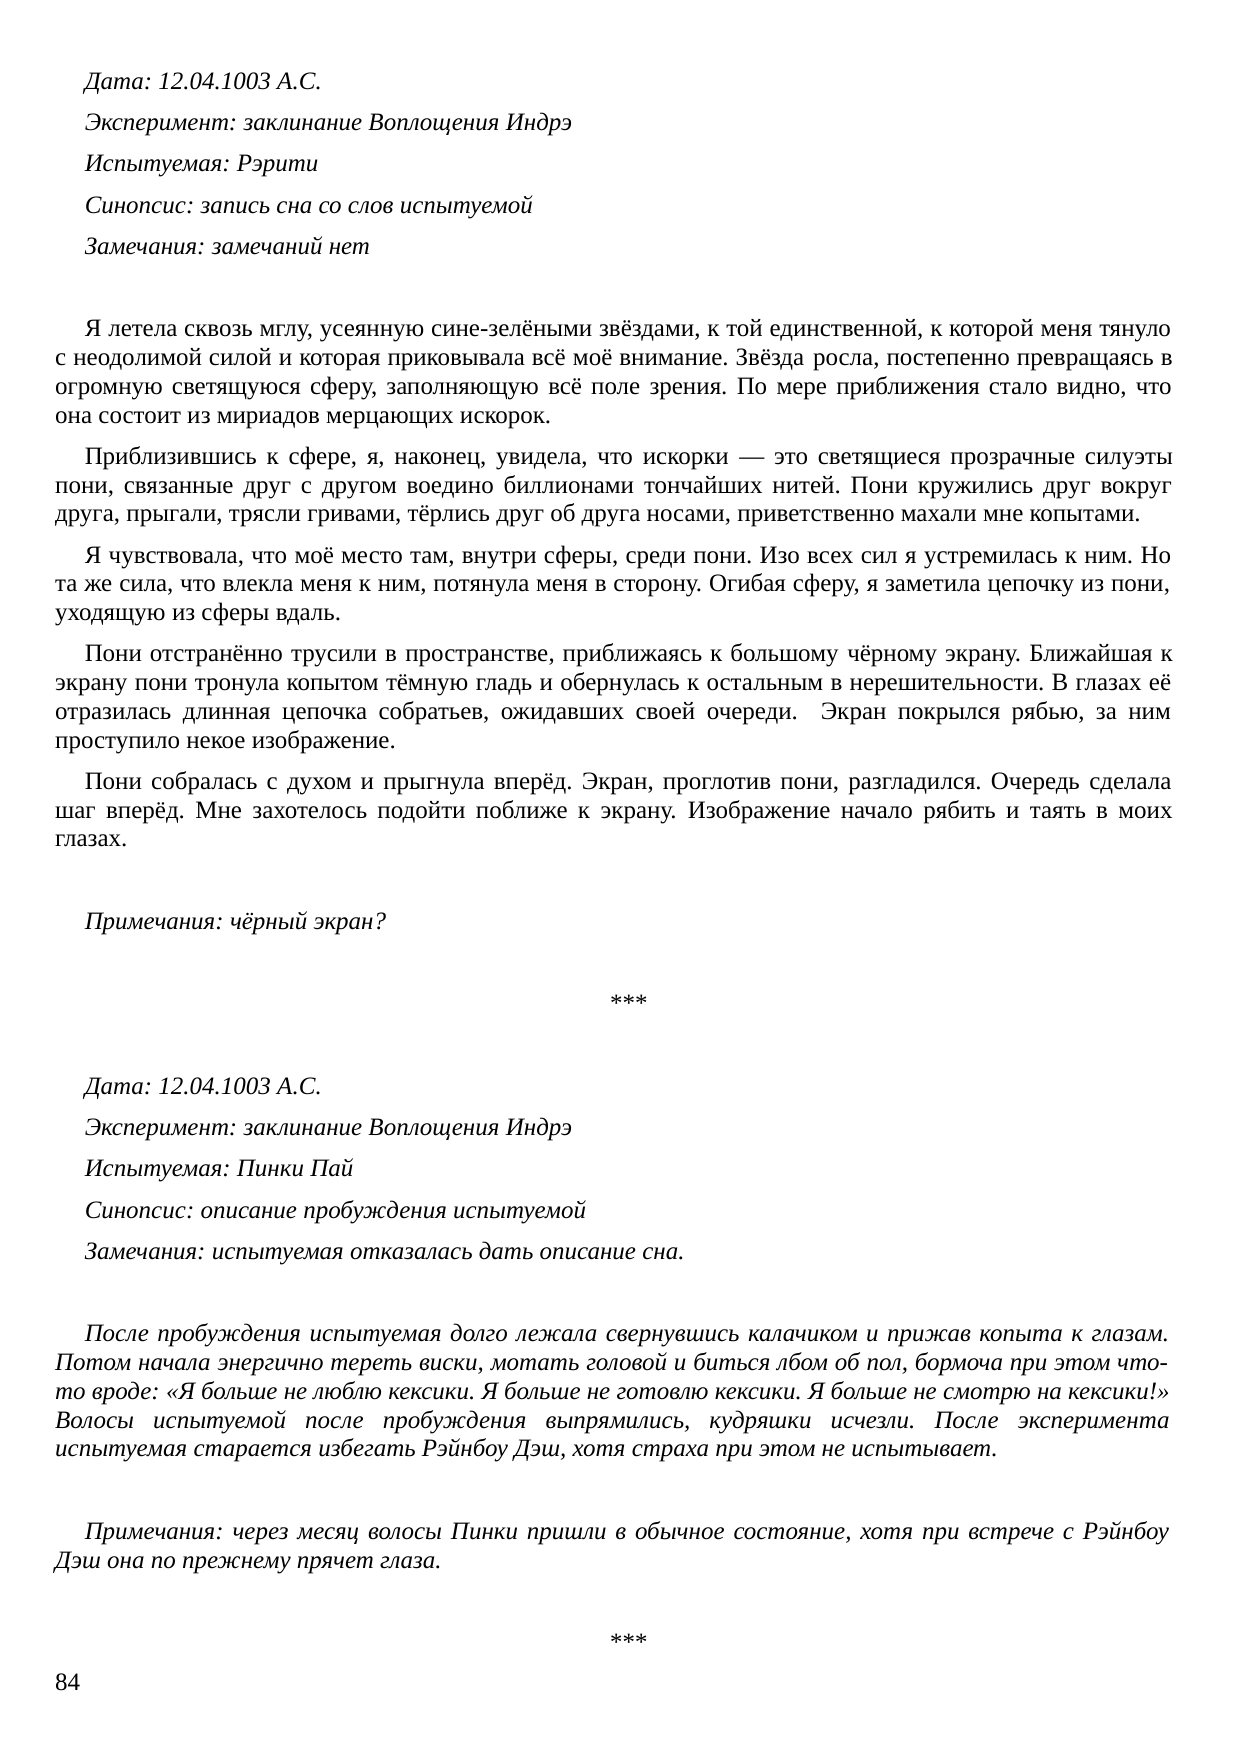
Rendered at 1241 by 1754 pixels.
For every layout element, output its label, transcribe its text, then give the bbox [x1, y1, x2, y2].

text Синопсис: описание пробуждения испытуемой [55, 1195, 1173, 1223]
text После пробуждения испытуемая долго лежала свернувшись калачиком и прижав копыта к глазам. Потом начала энергично тереть виски, мотать головой и биться лбом об пол, бормоча при этом что-то вроде: «Я больше не люблю кексики. Я больше не готовлю кексики. Я больше не смотрю на кексики!» Волосы испытуемой после пробуждения выпрямились, кудряшки исчезли. После эксперимента испытуемая старается избегать Рэйнбоу Дэш, хотя страха при этом не испытывает. [55, 1318, 1173, 1462]
text *** [55, 988, 1173, 1017]
text Я летела сквозь мглу, усеянную сине-зелёными звёздами, к той единственной, к которой меня тянуло с неодолимой силой и которая приковывала всё моё внимание. Звёзда росла, постепенно превращаясь в огромную светящуюся сферу, заполняющую всё поле зрения. По мере приближения стало видно, что она состоит из мириадов мерцающих искорок. [55, 313, 1173, 428]
text Эксперимент: заклинание Воплощения Индрэ [55, 107, 1173, 136]
text Я чувствовала, что моё место там, внутри сферы, среди пони. Изо всех сил я устремилась к ним. Но та же сила, что влекла меня к ним, потянула меня в сторону. Огибая сферу, я заметила цепочку из пони, уходящую из сферы вдаль. [55, 540, 1173, 626]
text Пони отстранённо трусили в пространстве, приближаясь к большому чёрному экрану. Ближайшая к экрану пони тронула копытом тёмную гладь и обернулась к остальным в нерешительности. В глазах её отразилась длинная цепочка собратьев, ожидавших своей очереди. Экран покрылся рябью, за ним проступило некое изображение. [55, 638, 1173, 753]
text Замечания: замечаний нет [55, 231, 1173, 260]
text Приблизившись к сфере, я, наконец, увидела, что искорки — это светящиеся прозрачные силуэты пони, связанные друг с другом воедино биллионами тончайших нитей. Пони кружились друг вокруг друга, прыгали, трясли гривами, тёрлись друг об друга носами, приветственно махали мне копытами. [55, 441, 1173, 527]
text Испытуемая: Пинки Пай [55, 1153, 1173, 1182]
text Примечания: через месяц волосы Пинки пришли в обычное состояние, хотя при встрече с Рэйнбоу Дэш она по прежнему прячет глаза. [55, 1516, 1173, 1573]
text Испытуемая: Рэрити [55, 148, 1173, 177]
text Эксперимент: заклинание Воплощения Индрэ [55, 1112, 1173, 1141]
text Дата: 12.04.1003 А.С. [55, 1071, 1173, 1100]
text Пони собралась с духом и прыгнула вперёд. Экран, проглотив пони, разгладился. Очередь сделала шаг вперёд. Мне захотелось подойти поближе к экрану. Изображение начало рябить и таять в моих глазах. [55, 766, 1173, 852]
text Дата: 12.04.1003 А.С. [55, 66, 1173, 95]
text Примечания: чёрный экран? [55, 906, 1173, 935]
text Замечания: испытуемая отказалась дать описание сна. [55, 1236, 1173, 1265]
text Синопсис: запись сна со слов испытуемой [55, 190, 1173, 218]
text *** [55, 1627, 1173, 1656]
